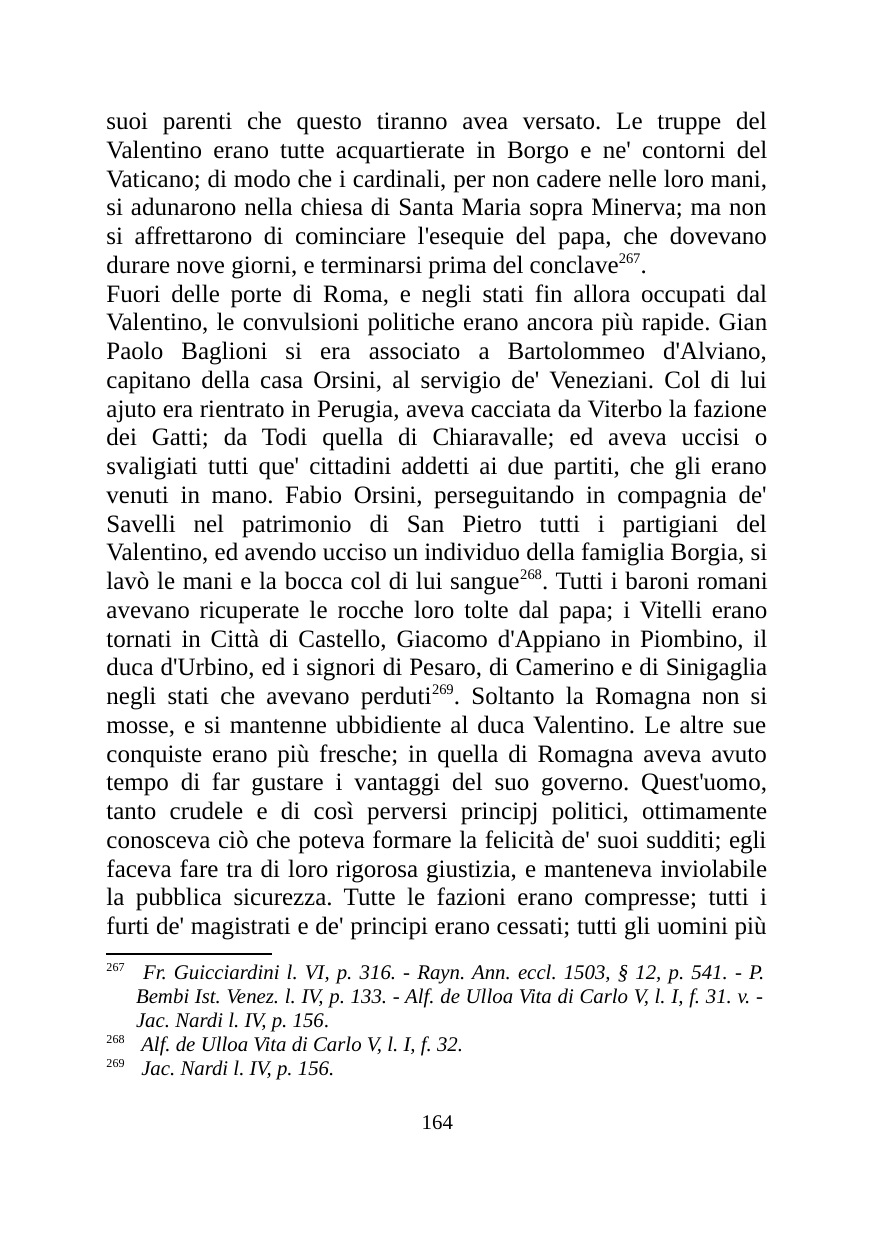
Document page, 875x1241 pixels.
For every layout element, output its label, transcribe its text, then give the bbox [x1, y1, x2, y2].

text Fr. Guicciardini l. VI, p. 316. - Rayn. Ann. eccl. 1503, § 12, p. 541. - P. Bembi Ist. Venez. l. IV, p. 133. - Alf. de Ulloa Vita di Carlo V, l. I, f. 31. v. - Jac. Nardi l. IV, p. 156. [106, 960, 768, 1032]
text Alf. de Ulloa Vita di Carlo V, l. I, f. 32. [106, 1032, 768, 1056]
text Jac. Nardi l. IV, p. 156. [106, 1056, 768, 1080]
text Fuori delle porte di Roma, e negli stati fin allora occupati dal Valentino, le convulsioni politiche erano ancora più rapide. Gian Paolo Baglioni si era associato a Bartolommeo d'Alviano, capitano della casa Orsini, al servigio de' Veneziani. Col di lui ajuto era rientrato in Perugia, aveva cacciata da Viterbo la fazione dei Gatti; da Todi quella di Chiaravalle; ed aveva uccisi o svaligiati tutti que' cittadini addetti ai due partiti, che gli erano venuti in mano. Fabio Orsini, perseguitando in compagnia de' Savelli nel patrimonio di San Pietro tutti i partigiani del Valentino, ed avendo ucciso un individuo della famiglia Borgia, si lavò le mani e la bocca col di lui sangue. Tutti i baroni romani avevano ricuperate le rocche loro tolte dal papa; i Vitelli erano tornati in Città di Castello, Giacomo d'Appiano in Piombino, il duca d'Urbino, ed i signori di Pesaro, di Camerino e di Sinigaglia negli stati che avevano perduti. Soltanto la Romagna non si mosse, e si mantenne ubbidiente al duca Valentino. Le altre sue conquiste erano più fresche; in quella di Romagna aveva avuto tempo di far gustare i vantaggi del suo governo. Quest'uomo, tanto crudele e di così perversi principj politici, ottimamente conosceva ciò che poteva formare la felicità de' suoi sudditi; egli faceva fare tra di loro rigorosa giustizia, e manteneva inviolabile la pubblica sicurezza. Tutte le fazioni erano compresse; tutti i furti de' magistrati e de' principi erano cessati; tutti gli uomini più [106, 279, 768, 940]
text suoi parenti che questo tiranno avea versato. Le truppe del Valentino erano tutte acquartierate in Borgo e ne' contorni del Vaticano; di modo che i cardinali, per non cadere nelle loro mani, si adunarono nella chiesa di Santa Maria sopra Minerva; ma non si affrettarono di cominciare l'esequie del papa, che dovevano durare nove giorni, e terminarsi prima del conclave. [106, 106, 768, 279]
